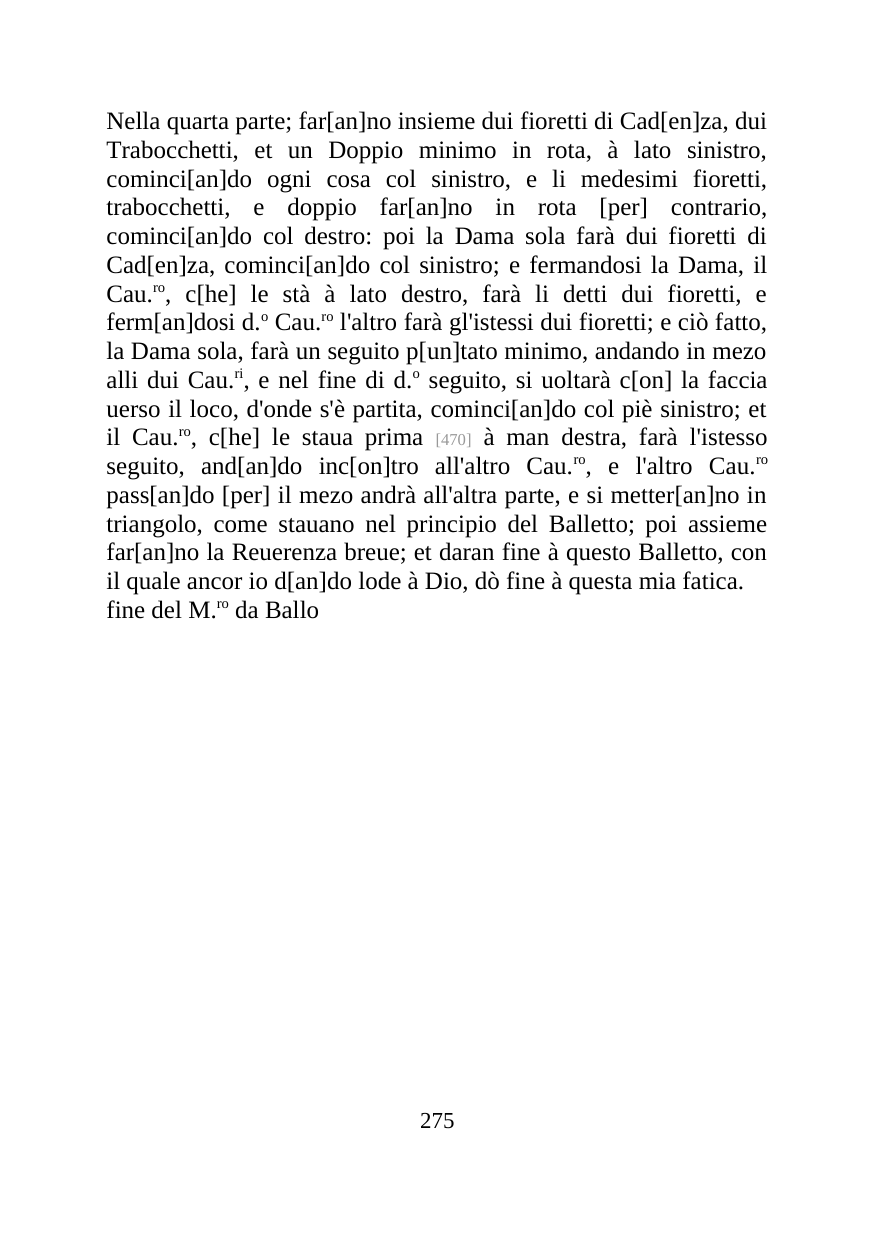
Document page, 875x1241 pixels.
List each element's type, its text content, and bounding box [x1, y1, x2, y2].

text Nella quarta parte; far[an]no insieme dui fioretti di Cad[en]za, dui Trabocchetti, et un Doppio minimo in rota, à lato sinistro, cominci[an]do ogni cosa col sinistro, e li medesimi fioretti, trabocchetti, e doppio far[an]no in rota [per] contrario, cominci[an]do col destro: poi la Dama sola farà dui fioretti di Cad[en]za, cominci[an]do col sinistro; e fermandosi la Dama, il Cau.ro, c[he] le stà à lato destro, farà li detti dui fioretti, e ferm[an]dosi d.o Cau.ro l'altro farà gl'istessi dui fioretti; e ciò fatto, la Dama sola, farà un seguito p[un]tato minimo, andando in mezo alli dui Cau.ri, e nel fine di d.o seguito, si uoltarà c[on] la faccia uerso il loco, d'onde s'è partita, cominci[an]do col piè sinistro; et il Cau.ro, c[he] le staua prima [470] à man destra, farà l'istesso seguito, and[an]do inc[on]tro all'altro Cau.ro, e l'altro Cau.ro pass[an]do [per] il mezo andrà all'altra parte, e si metter[an]no in triangolo, come stauano nel principio del Balletto; poi assieme far[an]no la Reuerenza breue; et daran fine à questo Balletto, con il quale ancor io d[an]do lode à Dio, dò fine à questa mia fatica. [106, 106, 768, 595]
text fine del M.ro da Ballo [106, 595, 768, 624]
